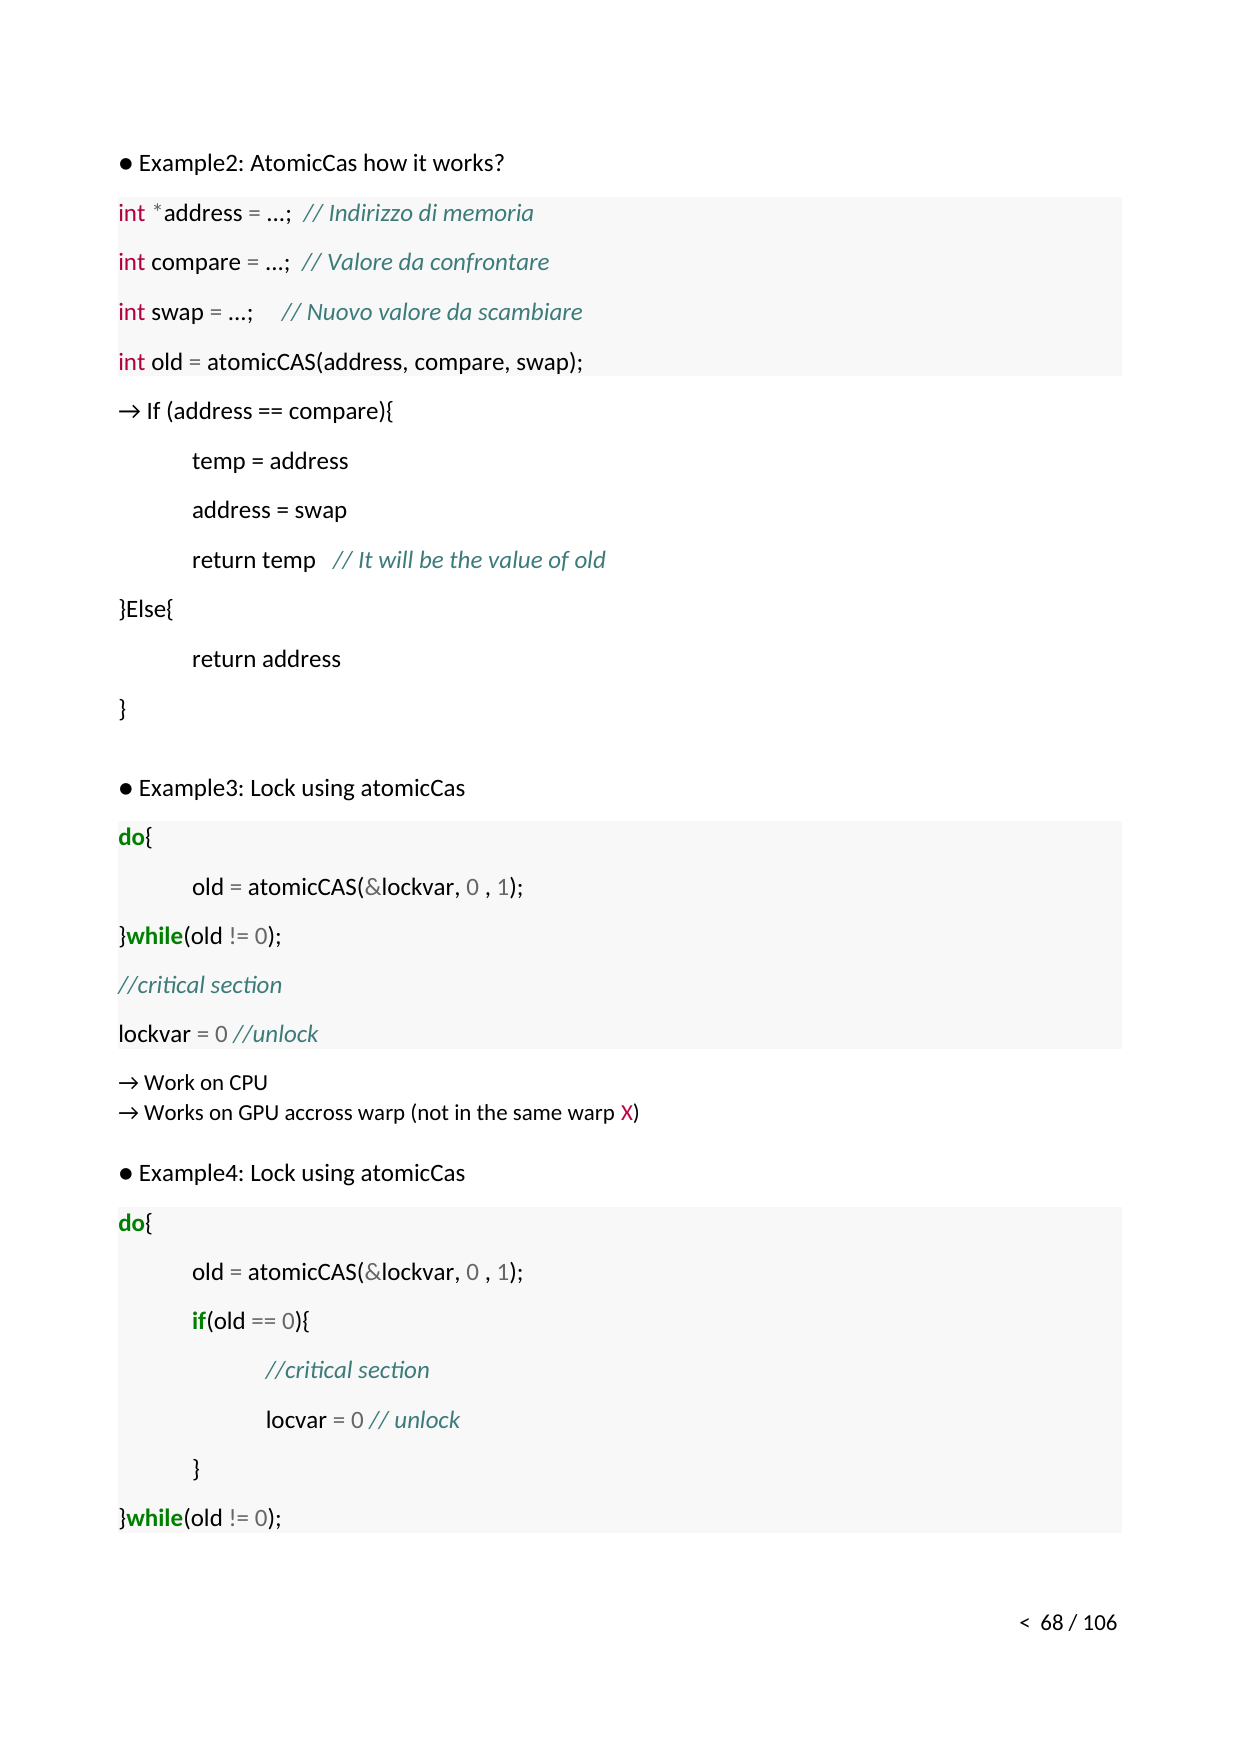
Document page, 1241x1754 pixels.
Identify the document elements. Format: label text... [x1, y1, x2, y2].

text ● Example3: Lock using atomicCas [118, 772, 1122, 803]
text temp = address [118, 445, 1122, 475]
text → If (address == compare){ [118, 395, 1122, 426]
text ● Example4: Lock using atomicCas [118, 1157, 1122, 1188]
text int *address = ...; // Indirizzo di memoria [118, 197, 1122, 227]
text lockvar = 0 //unlock [118, 1018, 1122, 1049]
text return address [118, 643, 1122, 674]
text }while(old != 0); [118, 920, 1122, 951]
text }Else{ [118, 593, 1122, 624]
text old = atomicCAS(&lockvar, 0 , 1); [118, 871, 1122, 901]
text address = swap [118, 494, 1122, 525]
text do{ [118, 1207, 1122, 1237]
text int compare = ...; // Valore da confrontare [118, 246, 1122, 277]
text old = atomicCAS(&lockvar, 0 , 1); [118, 1256, 1122, 1287]
text → Work on CPU [118, 1068, 1122, 1096]
text int swap = ...; // Nuovo valore da scambiare [118, 296, 1122, 327]
text int old = atomicCAS(address, compare, swap); [118, 346, 1122, 376]
text locvar = 0 // unlock [118, 1404, 1122, 1434]
text if(old == 0){ [118, 1305, 1122, 1336]
text //critical section [118, 969, 1122, 1000]
text return temp // It will be the value of old [118, 544, 1122, 574]
text → Works on GPU accross warp (not in the same warp X) [118, 1098, 1122, 1126]
text }while(old != 0); [118, 1502, 1122, 1533]
text } [118, 1453, 1122, 1484]
text } [118, 693, 1122, 723]
text ● Example2: AtomicCas how it works? [118, 148, 1122, 178]
text do{ [118, 821, 1122, 852]
text //critical section [118, 1354, 1122, 1385]
